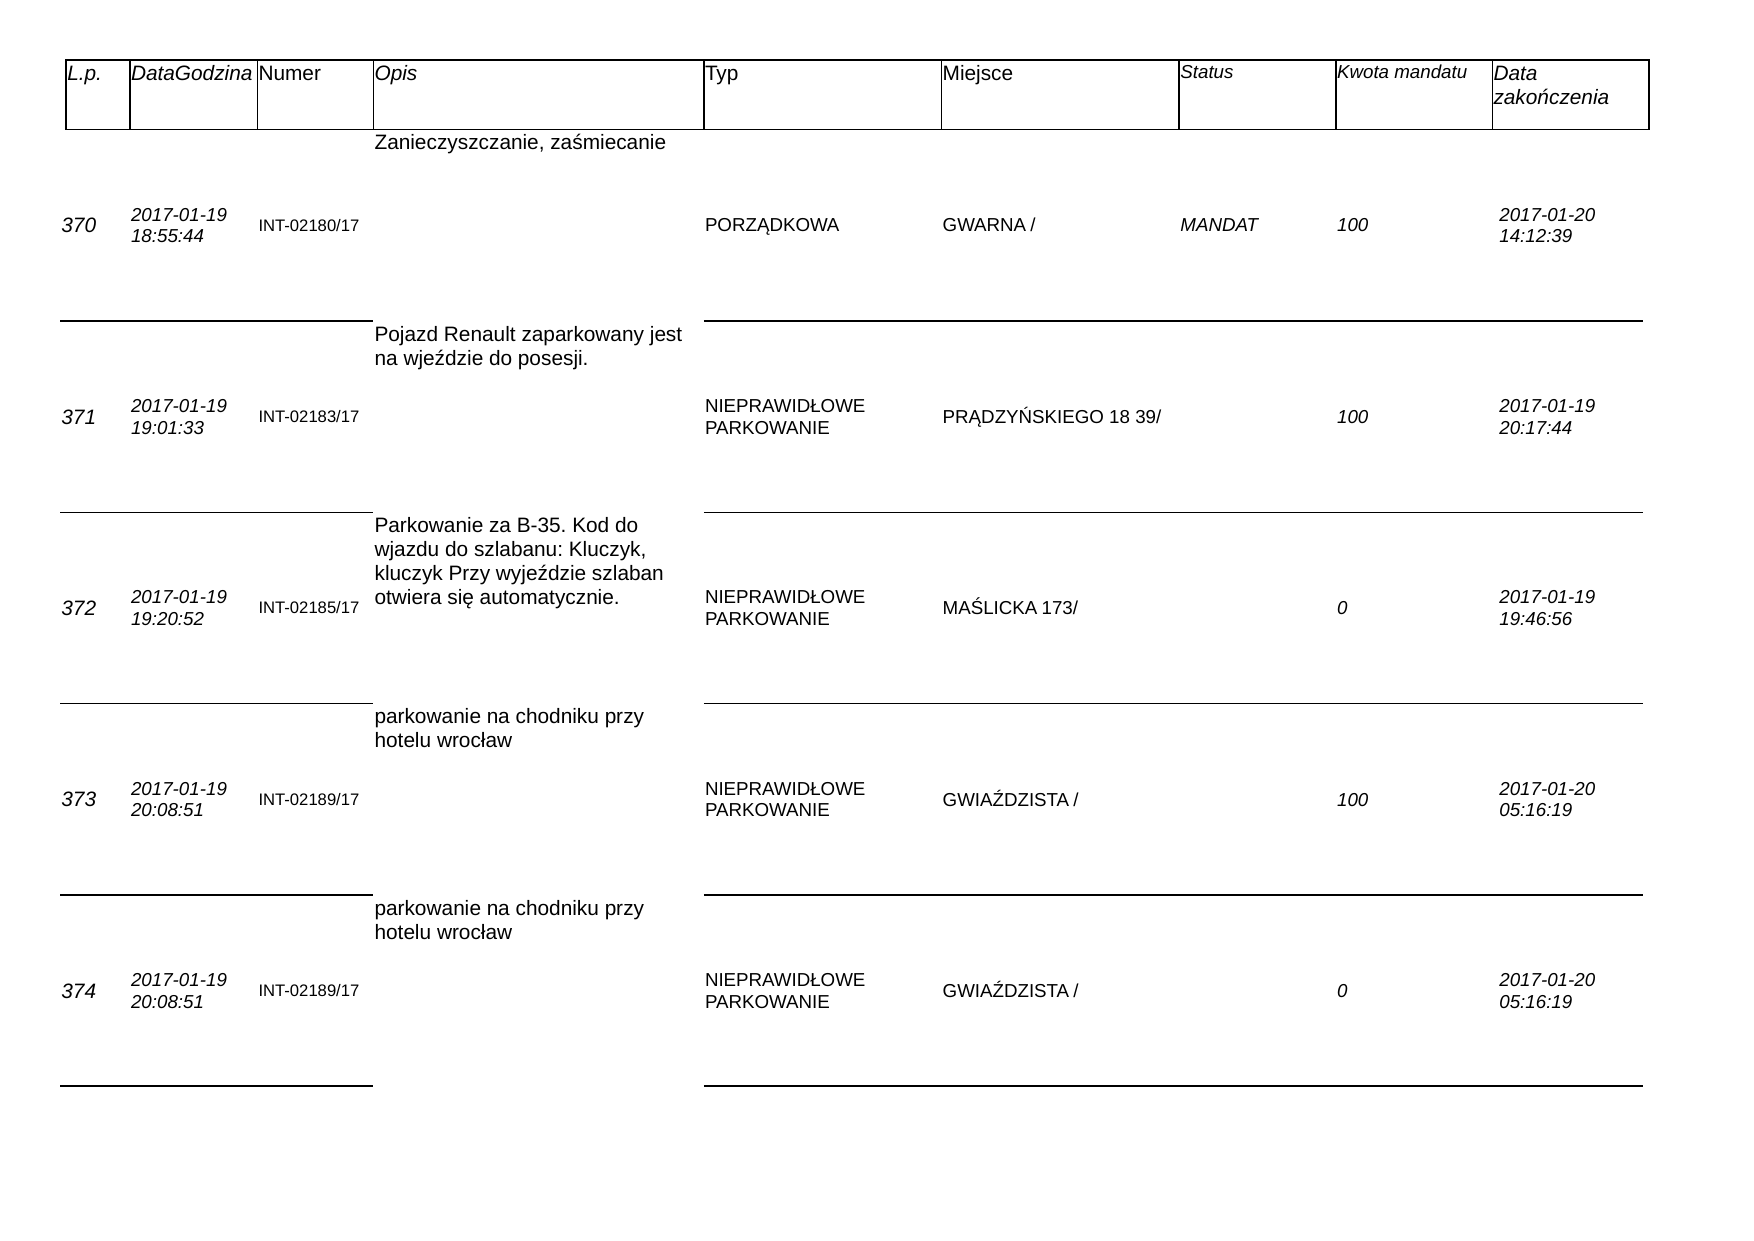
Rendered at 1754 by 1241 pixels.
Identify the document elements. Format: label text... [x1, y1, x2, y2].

table_header Numer [258, 61, 373, 129]
table_header DataGodzina [131, 61, 257, 129]
table_cell 0 [1336, 896, 1498, 1085]
table_cell [1643, 894, 1649, 1085]
table_cell [1643, 320, 1649, 511]
table_cell GWARNA / [941, 130, 1179, 320]
table_cell [1179, 513, 1336, 703]
table_cell Parkowanie za B-35. Kod do wjazdu do szlabanu: Kluczyk, kluczyk Przy wyjeździe szlaban otwiera się automatycznie. [373, 511, 704, 703]
table_cell INT-02189/17 [257, 704, 373, 894]
table_header Data zakończenia [1493, 61, 1648, 129]
table_cell 2017-01-19 19:20:52 [130, 513, 257, 703]
table_cell INT-02180/17 [257, 130, 373, 320]
table_cell [1643, 130, 1649, 320]
table_cell INT-02183/17 [257, 322, 373, 511]
table_cell INT-02185/17 [257, 513, 373, 703]
table_header Status [1180, 61, 1335, 129]
table_cell 2017-01-20 14:12:39 [1498, 130, 1643, 320]
table_cell 100 [1336, 704, 1498, 894]
table_cell Zanieczyszczanie, zaśmiecanie [373, 130, 704, 320]
table_cell MAŚLICKA 173/ [941, 513, 1179, 703]
table_cell [1179, 322, 1336, 511]
table_header Miejsce [942, 61, 1178, 129]
table_cell [1643, 703, 1649, 894]
table_header Kwota mandatu [1337, 61, 1492, 129]
table_cell [1179, 896, 1336, 1085]
table_cell 2017-01-19 19:01:33 [130, 322, 257, 511]
table_header Opis [374, 61, 703, 129]
table_cell 100 [1336, 322, 1498, 511]
table_cell NIEPRAWIDŁOWE PARKOWANIE [704, 896, 941, 1085]
table_cell 370 [60, 129, 130, 320]
table_header Typ [705, 61, 941, 129]
table_cell [1179, 704, 1336, 894]
table_cell 2017-01-20 05:16:19 [1498, 896, 1643, 1085]
table_cell parkowanie na chodniku przy hotelu wrocław [373, 894, 704, 1085]
table_cell 2017-01-19 20:08:51 [130, 704, 257, 894]
table_cell 373 [60, 704, 130, 894]
table_cell MANDAT [1179, 130, 1336, 320]
table_cell NIEPRAWIDŁOWE PARKOWANIE [704, 704, 941, 894]
table_cell [1643, 511, 1649, 703]
table_cell 2017-01-19 20:17:44 [1498, 322, 1643, 511]
table_cell 372 [60, 513, 130, 703]
table_cell NIEPRAWIDŁOWE PARKOWANIE [704, 513, 941, 703]
table_header [60, 59, 65, 129]
table_cell 2017-01-19 20:08:51 [130, 896, 257, 1085]
table_cell 374 [60, 896, 130, 1085]
table_cell 100 [1336, 130, 1498, 320]
table_cell INT-02189/17 [257, 896, 373, 1085]
table_header L.p. [67, 61, 129, 129]
table_cell PRĄDZYŃSKIEGO 18 39/ [941, 322, 1179, 511]
table_cell Pojazd Renault zaparkowany jest na wjeździe do posesji. [373, 320, 704, 511]
table_cell 2017-01-19 18:55:44 [130, 130, 257, 320]
table_cell NIEPRAWIDŁOWE PARKOWANIE [704, 322, 941, 511]
table_cell PORZĄDKOWA [704, 130, 941, 320]
table_cell 2017-01-20 05:16:19 [1498, 704, 1643, 894]
table_cell GWIAŹDZISTA / [941, 704, 1179, 894]
table_cell parkowanie na chodniku przy hotelu wrocław [373, 703, 704, 894]
table_cell 0 [1336, 513, 1498, 703]
table_cell 2017-01-19 19:46:56 [1498, 513, 1643, 703]
table_cell 371 [60, 322, 130, 511]
table_cell GWIAŹDZISTA / [941, 896, 1179, 1085]
